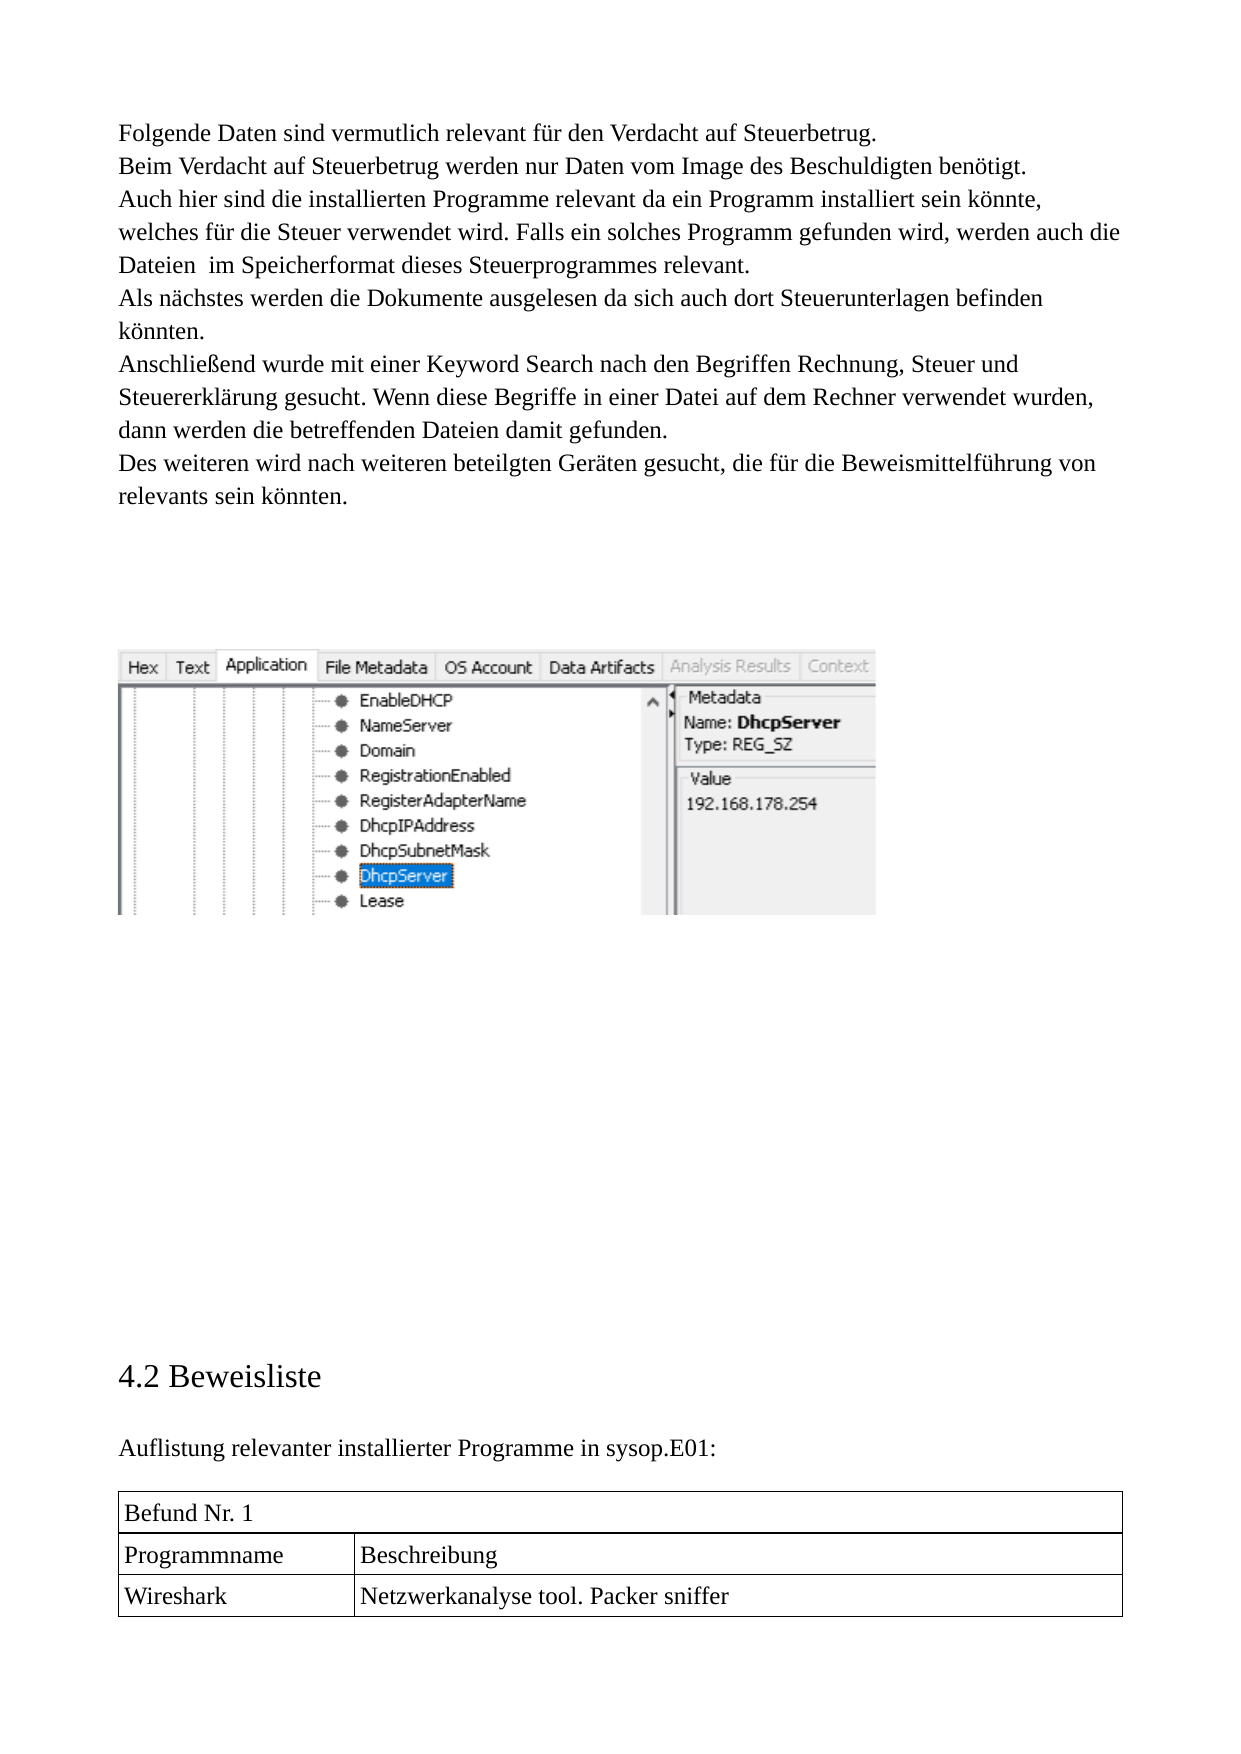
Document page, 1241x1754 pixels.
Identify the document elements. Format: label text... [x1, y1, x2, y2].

table_header Befund Nr. 1 [119, 1492, 1122, 1532]
text Auflistung relevanter installierter Programme in sysop.E01: [118, 1433, 1122, 1462]
text Folgende Daten sind vermutlich relevant für den Verdacht auf Steuerbetrug. [118, 118, 1122, 147]
table_cell Netzwerkanalyse tool. Packer sniffer [355, 1575, 1122, 1616]
text Als nächstes werden die Dokumente ausgelesen da sich auch dort Steuerunterlagen befinden könnten. [118, 283, 1122, 345]
picture [117, 649, 876, 915]
table_header Beschreibung [355, 1534, 1122, 1574]
text Des weiteren wird nach weiteren beteilgten Geräten gesucht, die für die Beweismittelführung von relevants sein könnten. [118, 448, 1122, 510]
text Auch hier sind die installierten Programme relevant da ein Programm installiert sein könnte, welches für die Steuer verwendet wird. Falls ein solches Programm gefunden wird, werden auch die Dateien im Speicherformat dieses Steuerprogrammes relevant. [118, 184, 1122, 279]
table_header Programmname [119, 1534, 354, 1574]
text 4.2 Beweisliste [118, 1357, 1122, 1395]
table_cell Wireshark [119, 1575, 354, 1616]
text Beim Verdacht auf Steuerbetrug werden nur Daten vom Image des Beschuldigten benötigt. [118, 151, 1122, 180]
text Anschließend wurde mit einer Keyword Search nach den Begriffen Rechnung, Steuer und Steuererklärung gesucht. Wenn diese Begriffe in einer Datei auf dem Rechner verwendet wurden, dann werden die betreffenden Dateien damit gefunden. [118, 349, 1122, 444]
